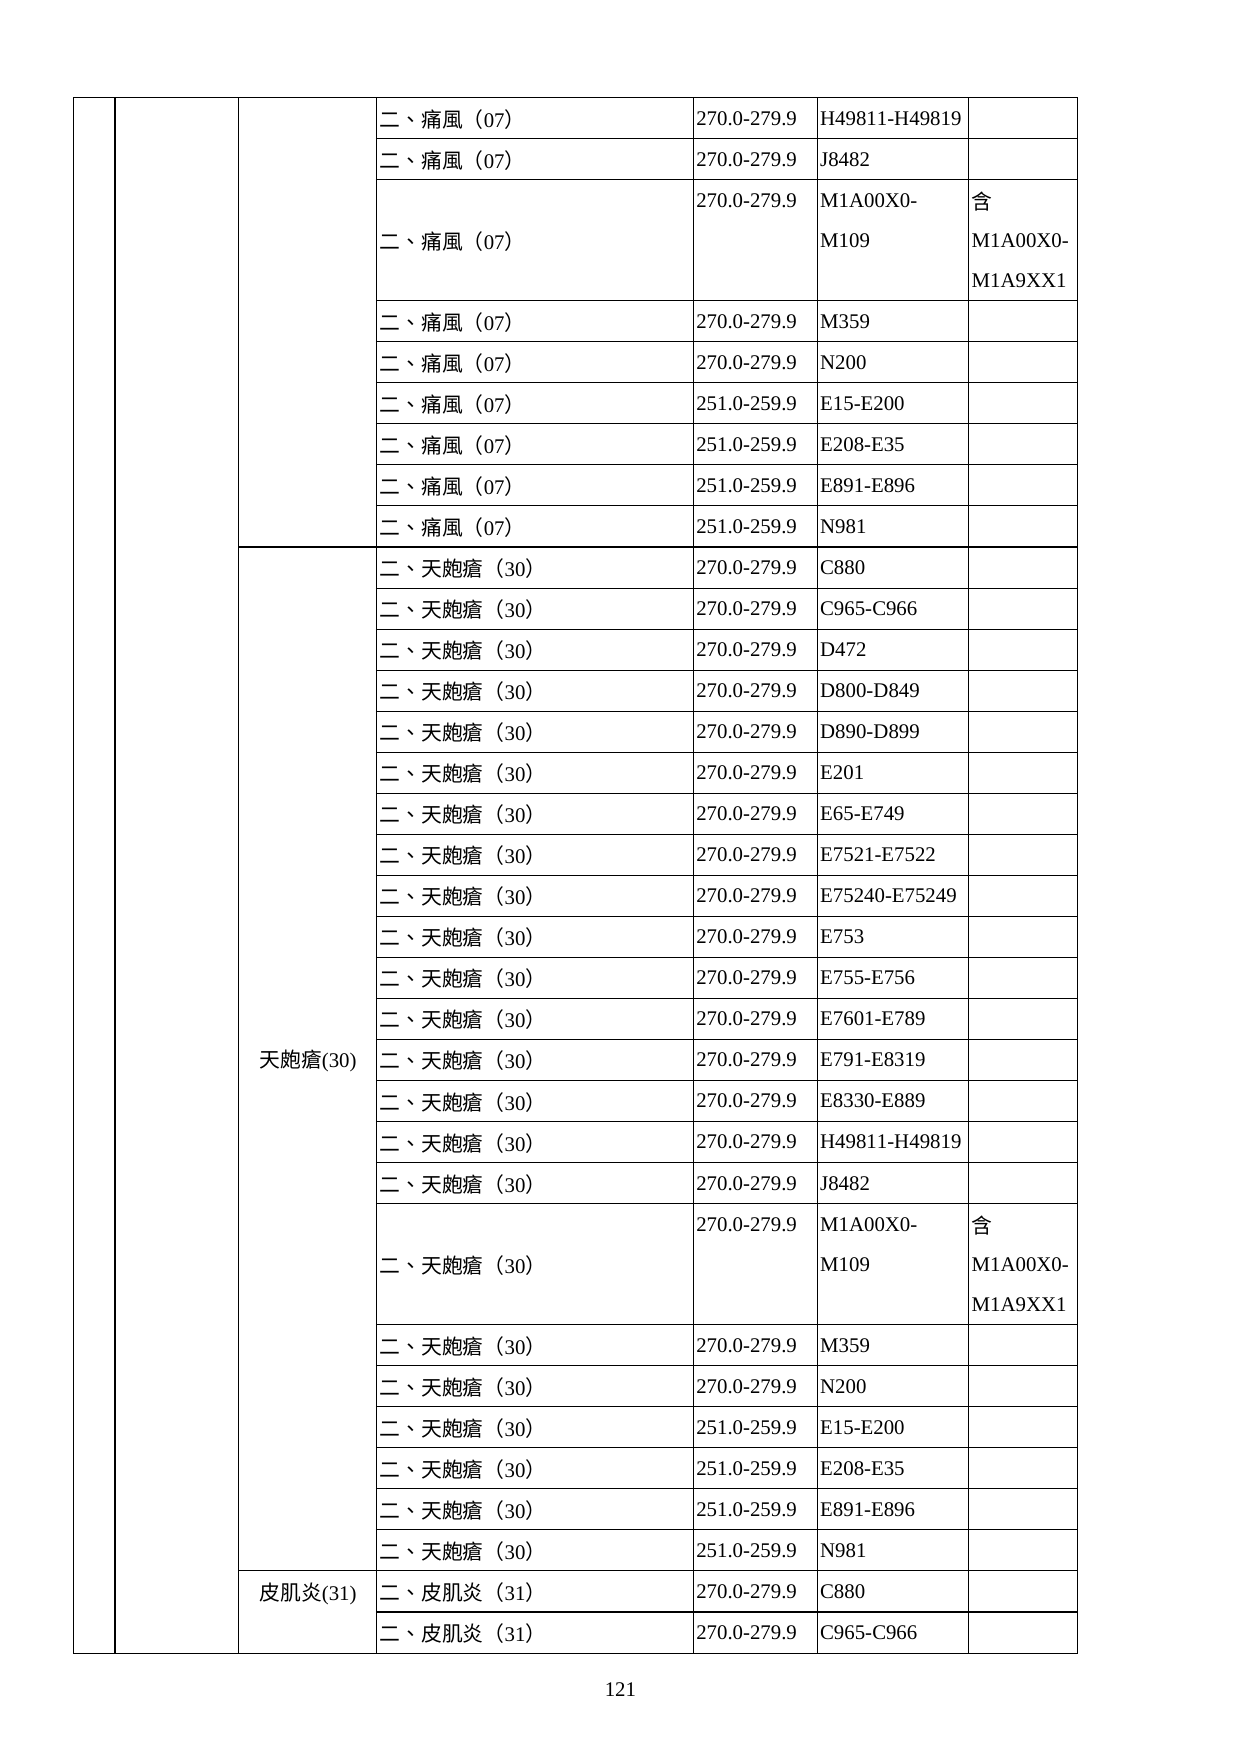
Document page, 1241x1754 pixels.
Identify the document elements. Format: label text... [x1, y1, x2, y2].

table_cell [969, 424, 1077, 464]
table_cell 270.0-279.9 [694, 1325, 817, 1365]
table_cell [969, 1325, 1077, 1365]
table_cell 270.0-279.9 [694, 589, 817, 628]
table_cell J8482 [818, 139, 968, 179]
table_cell C965-C966 [818, 589, 968, 628]
table_cell 270.0-279.9 [694, 180, 817, 300]
table_cell 二、天皰瘡（30） [377, 1204, 693, 1324]
table_cell 二、天皰瘡（30） [377, 999, 693, 1039]
table_cell 270.0-279.9 [694, 876, 817, 916]
table_cell 二、天皰瘡（30） [377, 1448, 693, 1488]
table_cell 270.0-279.9 [694, 1571, 817, 1611]
table_cell [969, 98, 1077, 138]
table_cell M1A00X0-M109 [818, 1204, 968, 1324]
table_cell [969, 876, 1077, 916]
table_cell 二、天皰瘡（30） [377, 794, 693, 834]
table_cell C880 [818, 548, 968, 587]
table_cell J8482 [818, 1163, 968, 1203]
table_cell [969, 671, 1077, 711]
table_cell 251.0-259.9 [694, 383, 817, 423]
table_cell 二、天皰瘡（30） [377, 753, 693, 793]
table_cell E7601-E789 [818, 999, 968, 1039]
table_cell E75240-E75249 [818, 876, 968, 916]
table_cell [969, 548, 1077, 587]
table_cell D890-D899 [818, 712, 968, 752]
table_cell 含M1A00X0-M1A9XX1 [969, 1204, 1077, 1324]
table_cell [969, 1407, 1077, 1447]
table_cell 二、痛風（07） [377, 383, 693, 423]
table_cell 270.0-279.9 [694, 999, 817, 1039]
table_cell E7521-E7522 [818, 835, 968, 875]
table_cell 二、天皰瘡（30） [377, 958, 693, 998]
table_cell [969, 958, 1077, 998]
table_cell 270.0-279.9 [694, 1081, 817, 1121]
table_cell 皮肌炎(31) [239, 1571, 376, 1652]
table_cell 251.0-259.9 [694, 1448, 817, 1488]
table_cell 二、天皰瘡（30） [377, 1366, 693, 1406]
table_cell D800-D849 [818, 671, 968, 711]
table_cell [969, 794, 1077, 834]
table_cell N200 [818, 342, 968, 382]
table_cell H49811-H49819 [818, 98, 968, 138]
table_cell 二、天皰瘡（30） [377, 1122, 693, 1162]
table_cell [969, 835, 1077, 875]
table_cell E65-E749 [818, 794, 968, 834]
table_cell M1A00X0-M109 [818, 180, 968, 300]
table_cell 二、痛風（07） [377, 98, 693, 138]
table_cell H49811-H49819 [818, 1122, 968, 1162]
table_cell 二、天皰瘡（30） [377, 1325, 693, 1365]
table_cell 270.0-279.9 [694, 1040, 817, 1080]
table_cell 天皰瘡(30) [239, 548, 376, 1570]
table_cell E791-E8319 [818, 1040, 968, 1080]
table_cell [969, 917, 1077, 957]
table_cell [969, 465, 1077, 505]
table_cell 二、天皰瘡（30） [377, 1163, 693, 1203]
table_cell [969, 630, 1077, 669]
table_cell 二、痛風（07） [377, 342, 693, 382]
table_cell 二、天皰瘡（30） [377, 1407, 693, 1447]
table_cell 270.0-279.9 [694, 98, 817, 138]
table_cell C965-C966 [818, 1613, 968, 1652]
table_cell 二、天皰瘡（30） [377, 1530, 693, 1570]
table_cell E753 [818, 917, 968, 957]
table_cell 270.0-279.9 [694, 1122, 817, 1162]
table_cell 251.0-259.9 [694, 465, 817, 505]
table_cell 270.0-279.9 [694, 301, 817, 341]
table_cell 270.0-279.9 [694, 794, 817, 834]
table_cell [969, 1040, 1077, 1080]
table_cell [969, 139, 1077, 179]
table_cell 二、天皰瘡（30） [377, 671, 693, 711]
table_cell 270.0-279.9 [694, 958, 817, 998]
table_cell 二、痛風（07） [377, 424, 693, 464]
table_cell 270.0-279.9 [694, 1163, 817, 1203]
table_cell [969, 301, 1077, 341]
table_cell 二、天皰瘡（30） [377, 1489, 693, 1529]
table_cell [969, 342, 1077, 382]
table_cell E755-E756 [818, 958, 968, 998]
table_cell E15-E200 [818, 383, 968, 423]
table_cell M359 [818, 301, 968, 341]
table_cell [969, 589, 1077, 628]
table_cell 二、天皰瘡（30） [377, 917, 693, 957]
table_cell 二、天皰瘡（30） [377, 1040, 693, 1080]
table_cell 二、痛風（07） [377, 180, 693, 300]
table_cell E8330-E889 [818, 1081, 968, 1121]
table_cell [969, 506, 1077, 546]
table_cell 270.0-279.9 [694, 753, 817, 793]
table_cell 二、皮肌炎（31） [377, 1571, 693, 1611]
table_cell 270.0-279.9 [694, 1366, 817, 1406]
table_cell 含M1A00X0-M1A9XX1 [969, 180, 1077, 300]
table_cell N981 [818, 506, 968, 546]
table_cell 二、痛風（07） [377, 506, 693, 546]
table_cell 251.0-259.9 [694, 1530, 817, 1570]
table_cell [969, 1571, 1077, 1611]
table_cell N981 [818, 1530, 968, 1570]
table_cell E891-E896 [818, 1489, 968, 1529]
table_cell 二、痛風（07） [377, 139, 693, 179]
table_cell D472 [818, 630, 968, 669]
table_cell 二、痛風（07） [377, 465, 693, 505]
table_cell [969, 1122, 1077, 1162]
table_cell [969, 383, 1077, 423]
table_cell M359 [818, 1325, 968, 1365]
table_cell [969, 712, 1077, 752]
table_cell 270.0-279.9 [694, 712, 817, 752]
table_cell 二、痛風（07） [377, 301, 693, 341]
table_cell [969, 753, 1077, 793]
table_cell 270.0-279.9 [694, 630, 817, 669]
table_cell 251.0-259.9 [694, 506, 817, 546]
table_cell 270.0-279.9 [694, 548, 817, 587]
table_cell [969, 1613, 1077, 1652]
table_cell [969, 1081, 1077, 1121]
table_cell 二、天皰瘡（30） [377, 876, 693, 916]
table_cell 270.0-279.9 [694, 1613, 817, 1652]
table_cell 270.0-279.9 [694, 1204, 817, 1324]
table_cell 251.0-259.9 [694, 1489, 817, 1529]
table_cell E15-E200 [818, 1407, 968, 1447]
table_cell 二、天皰瘡（30） [377, 712, 693, 752]
table_cell E208-E35 [818, 1448, 968, 1488]
table_cell E208-E35 [818, 424, 968, 464]
table_cell [969, 1163, 1077, 1203]
table_cell 270.0-279.9 [694, 342, 817, 382]
table_cell 270.0-279.9 [694, 671, 817, 711]
table_cell 二、天皰瘡（30） [377, 835, 693, 875]
table_cell C880 [818, 1571, 968, 1611]
table_cell [969, 1366, 1077, 1406]
table_cell N200 [818, 1366, 968, 1406]
table_cell [969, 1530, 1077, 1570]
table_cell 二、天皰瘡（30） [377, 548, 693, 587]
table_cell 二、皮肌炎（31） [377, 1613, 693, 1652]
table_cell 二、天皰瘡（30） [377, 1081, 693, 1121]
table_cell [969, 1489, 1077, 1529]
table_cell 270.0-279.9 [694, 917, 817, 957]
table_cell 251.0-259.9 [694, 1407, 817, 1447]
table_cell 251.0-259.9 [694, 424, 817, 464]
table_cell [969, 999, 1077, 1039]
table_cell [969, 1448, 1077, 1488]
table_cell 二、天皰瘡（30） [377, 589, 693, 628]
table_cell E891-E896 [818, 465, 968, 505]
table_cell 270.0-279.9 [694, 835, 817, 875]
table_cell 270.0-279.9 [694, 139, 817, 179]
table_cell 二、天皰瘡（30） [377, 630, 693, 669]
table_cell E201 [818, 753, 968, 793]
